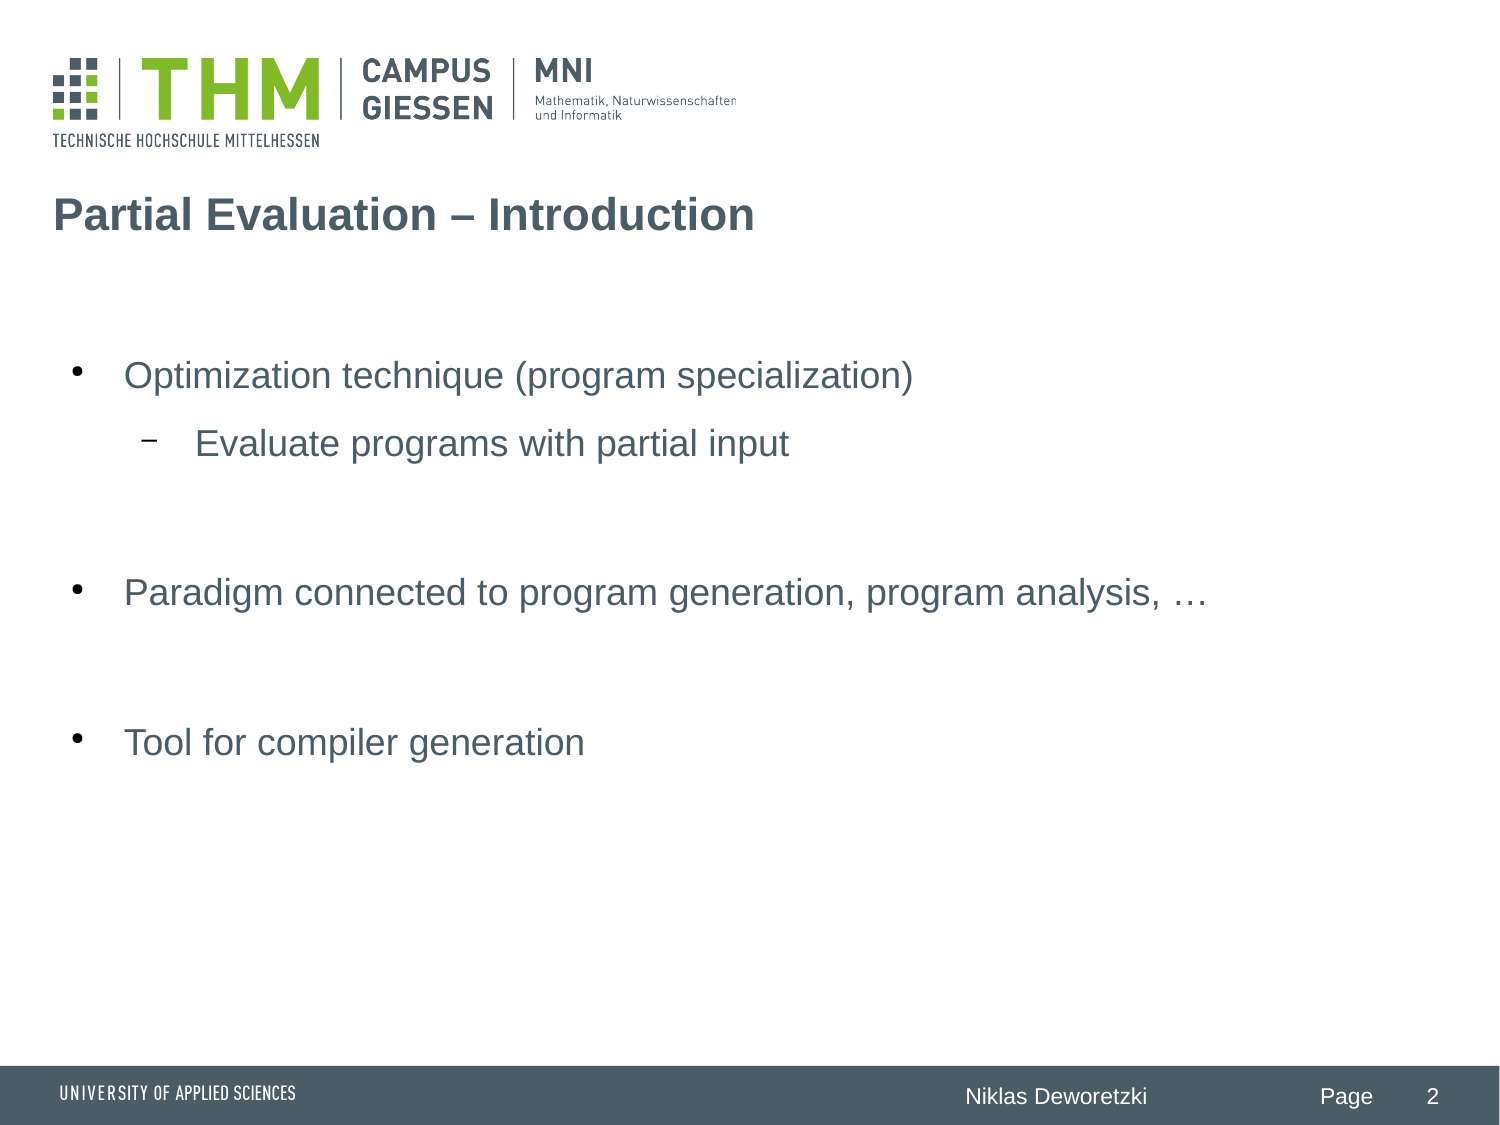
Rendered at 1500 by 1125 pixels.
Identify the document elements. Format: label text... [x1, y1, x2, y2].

slide_number [1376, 1073, 1455, 1118]
title Partial Evaluation – Introduction [53, 177, 1435, 268]
picture [59, 1082, 296, 1104]
picture [53, 58, 736, 147]
list Optimization technique (program specialization) Evaluate programs with partial input Paradigm connected to program generation, program analysis, … Tool for compiler generation [53, 268, 1436, 1027]
